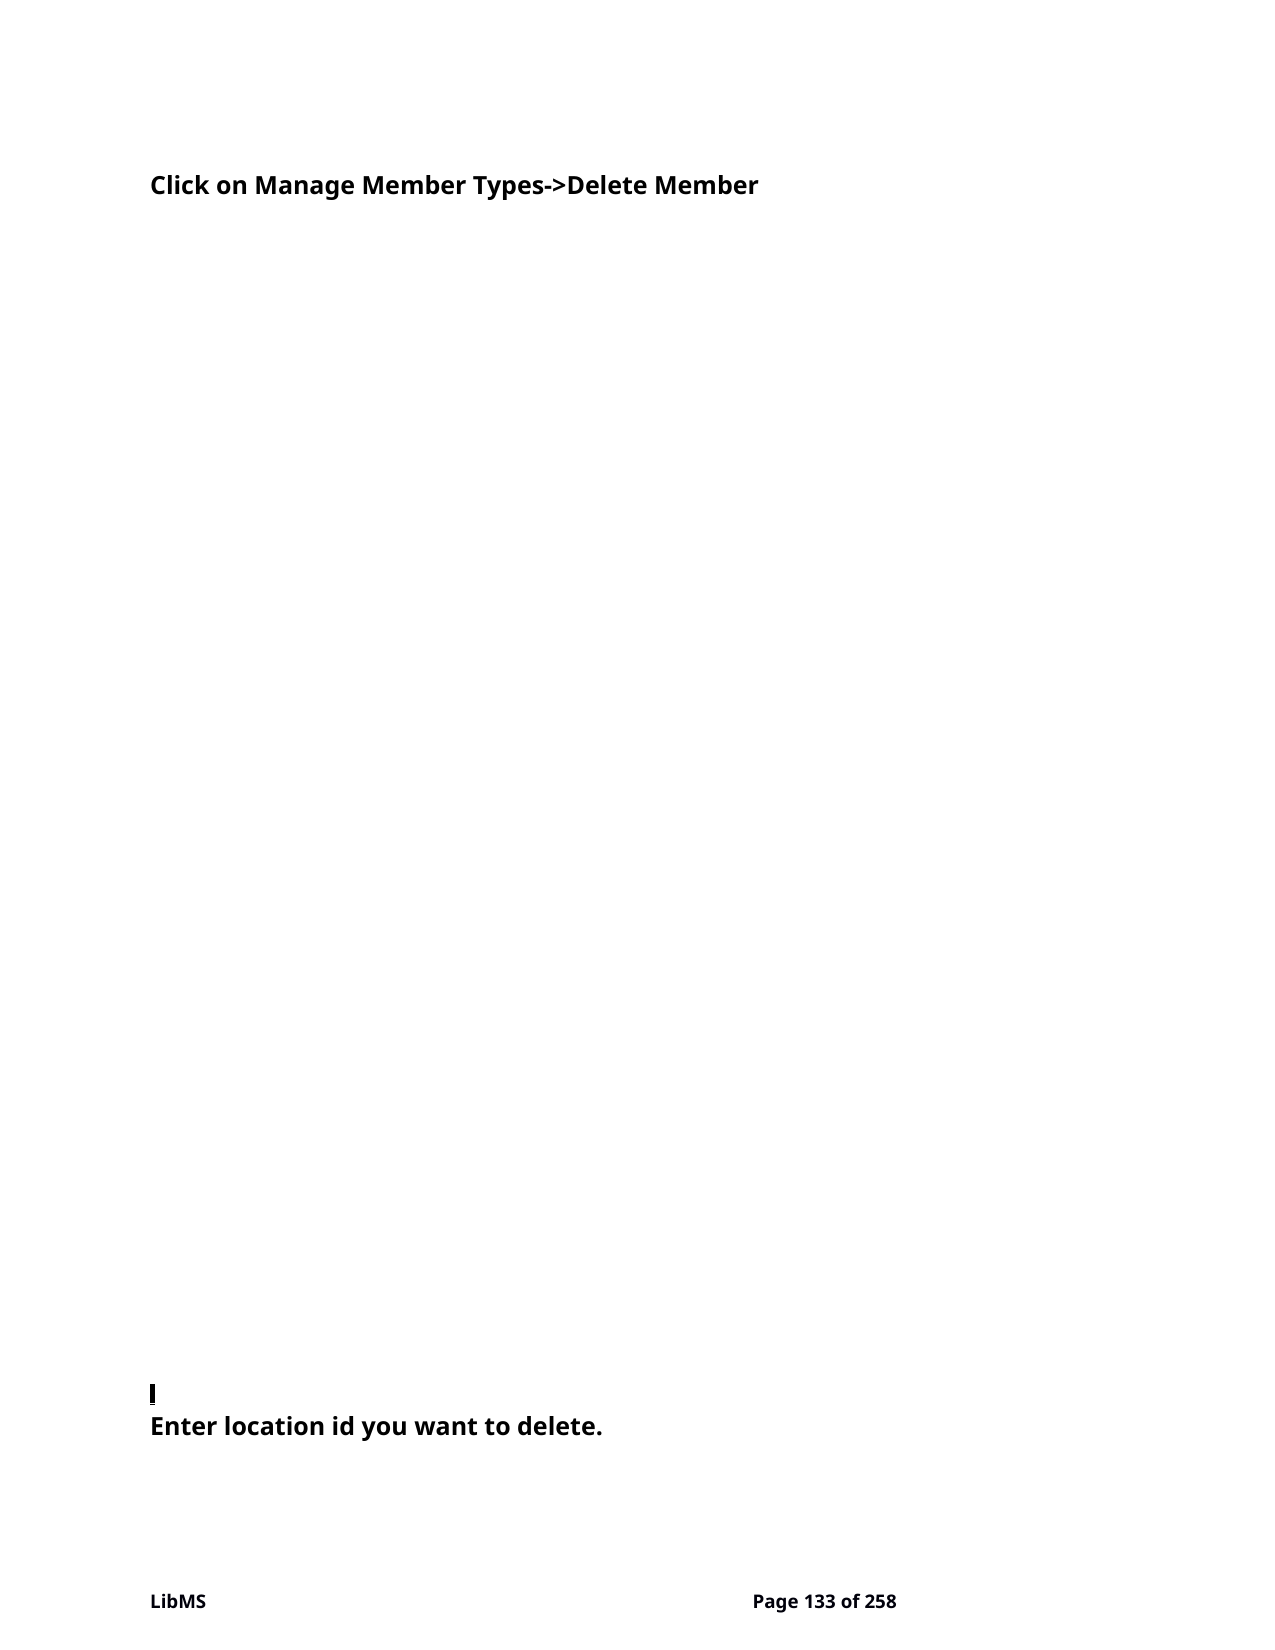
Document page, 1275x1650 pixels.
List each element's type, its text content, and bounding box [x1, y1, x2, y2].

text Enter location id you want to delete. [150, 1408, 1125, 1442]
text Click on Manage Member Types->Delete Member [150, 133, 1125, 1405]
